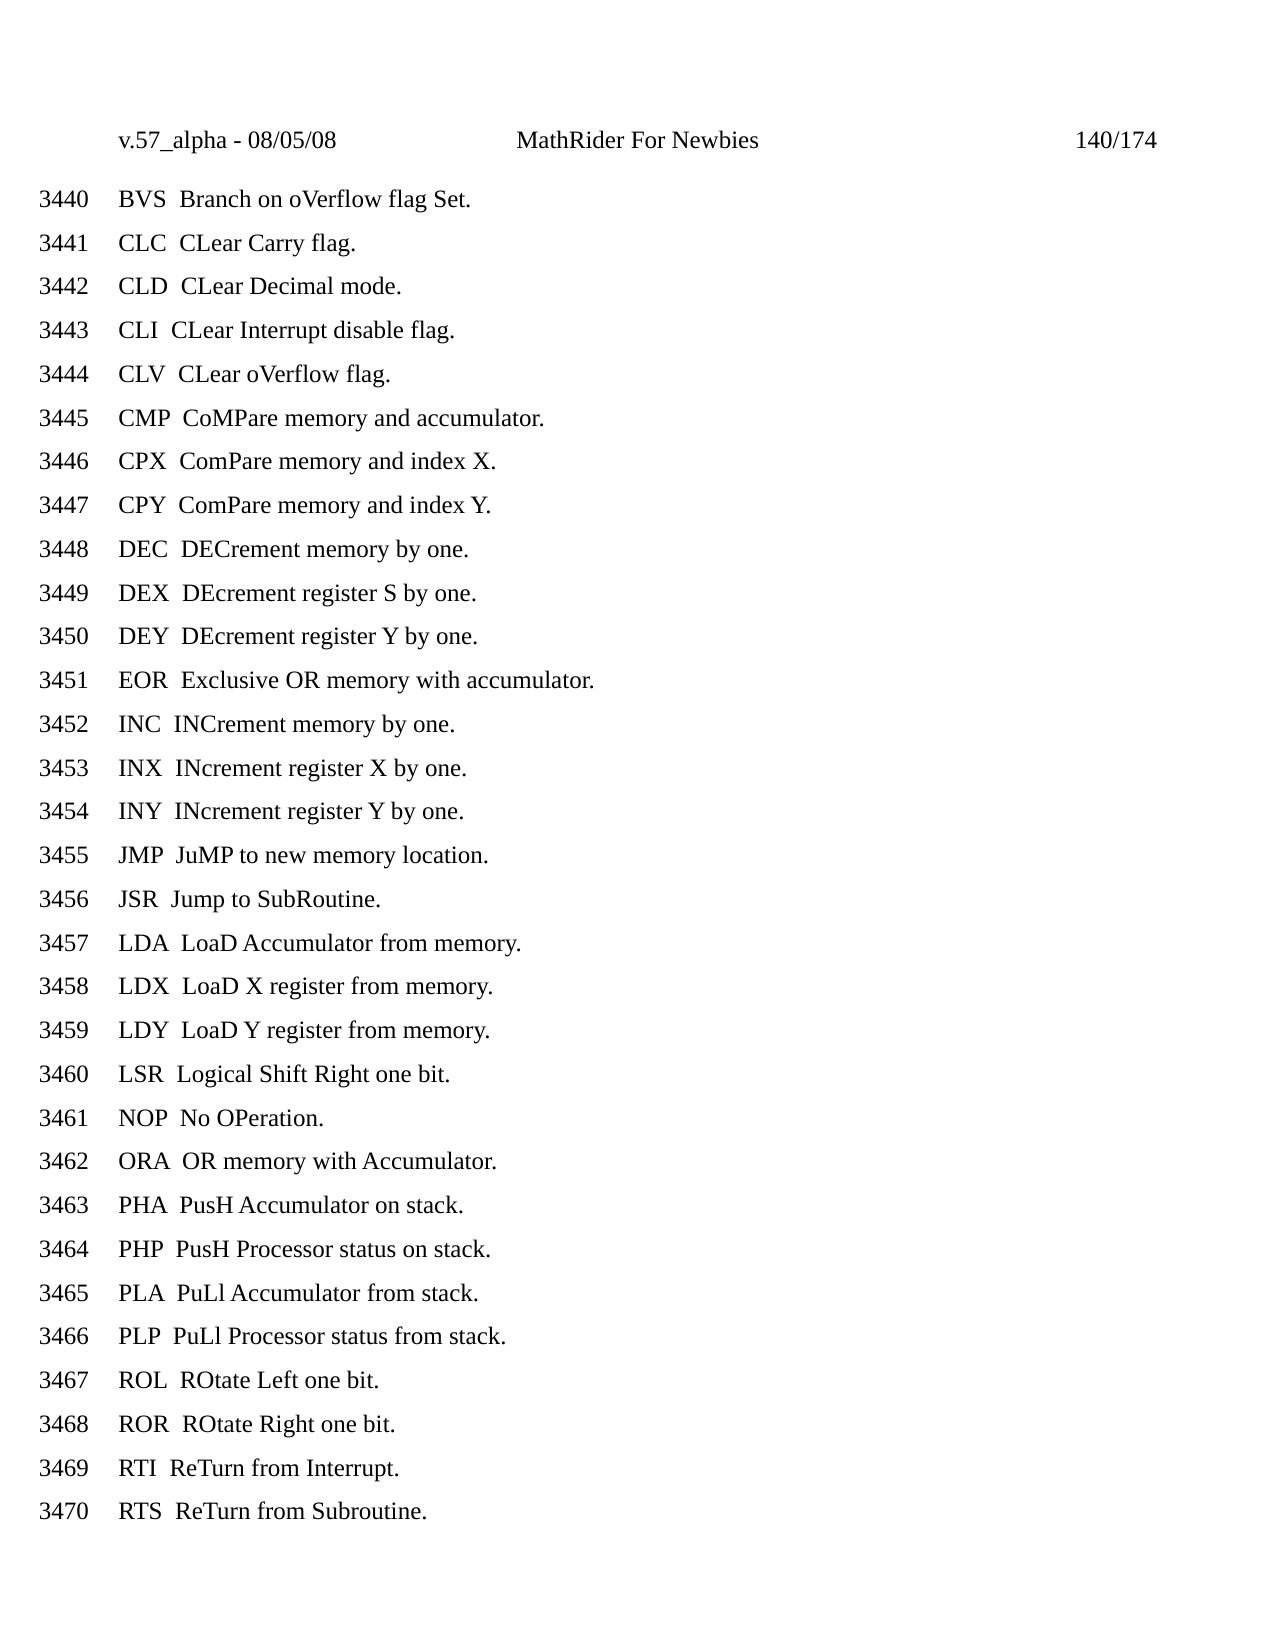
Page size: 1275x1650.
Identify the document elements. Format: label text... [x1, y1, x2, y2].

text CPY ComPare memory and index Y. [118, 490, 1157, 519]
text CPX ComPare memory and index X. [118, 446, 1157, 475]
text LDY LoaD Y register from memory. [118, 1015, 1157, 1044]
text CLI CLear Interrupt disable flag. [118, 315, 1157, 344]
text DEX DEcrement register S by one. [118, 578, 1157, 606]
text RTS ReTurn from Subroutine. [118, 1496, 1157, 1525]
text CMP CoMPare memory and accumulator. [118, 403, 1157, 431]
text NOP No OPeration. [118, 1103, 1157, 1131]
text INC INCrement memory by one. [118, 709, 1157, 738]
text LSR Logical Shift Right one bit. [118, 1059, 1157, 1088]
text DEC DECrement memory by one. [118, 534, 1157, 563]
text ORA OR memory with Accumulator. [118, 1146, 1157, 1175]
text CLC CLear Carry flag. [118, 228, 1157, 256]
text ROL ROtate Left one bit. [118, 1365, 1157, 1394]
text PHP PusH Processor status on stack. [118, 1234, 1157, 1263]
text DEY DEcrement register Y by one. [118, 621, 1157, 650]
text PLA PuLl Accumulator from stack. [118, 1278, 1157, 1306]
text INY INcrement register Y by one. [118, 796, 1157, 825]
text JSR Jump to SubRoutine. [118, 884, 1157, 913]
text LDX LoaD X register from memory. [118, 971, 1157, 1000]
text JMP JuMP to new memory location. [118, 840, 1157, 869]
text CLD CLear Decimal mode. [118, 271, 1157, 300]
text RTI ReTurn from Interrupt. [118, 1453, 1157, 1481]
text EOR Exclusive OR memory with accumulator. [118, 665, 1157, 694]
text LDA LoaD Accumulator from memory. [118, 928, 1157, 956]
text CLV CLear oVerflow flag. [118, 359, 1157, 388]
text BVS Branch on oVerflow flag Set. [118, 184, 1157, 213]
text ROR ROtate Right one bit. [118, 1409, 1157, 1438]
text PLP PuLl Processor status from stack. [118, 1321, 1157, 1350]
text INX INcrement register X by one. [118, 753, 1157, 781]
text PHA PusH Accumulator on stack. [118, 1190, 1157, 1219]
